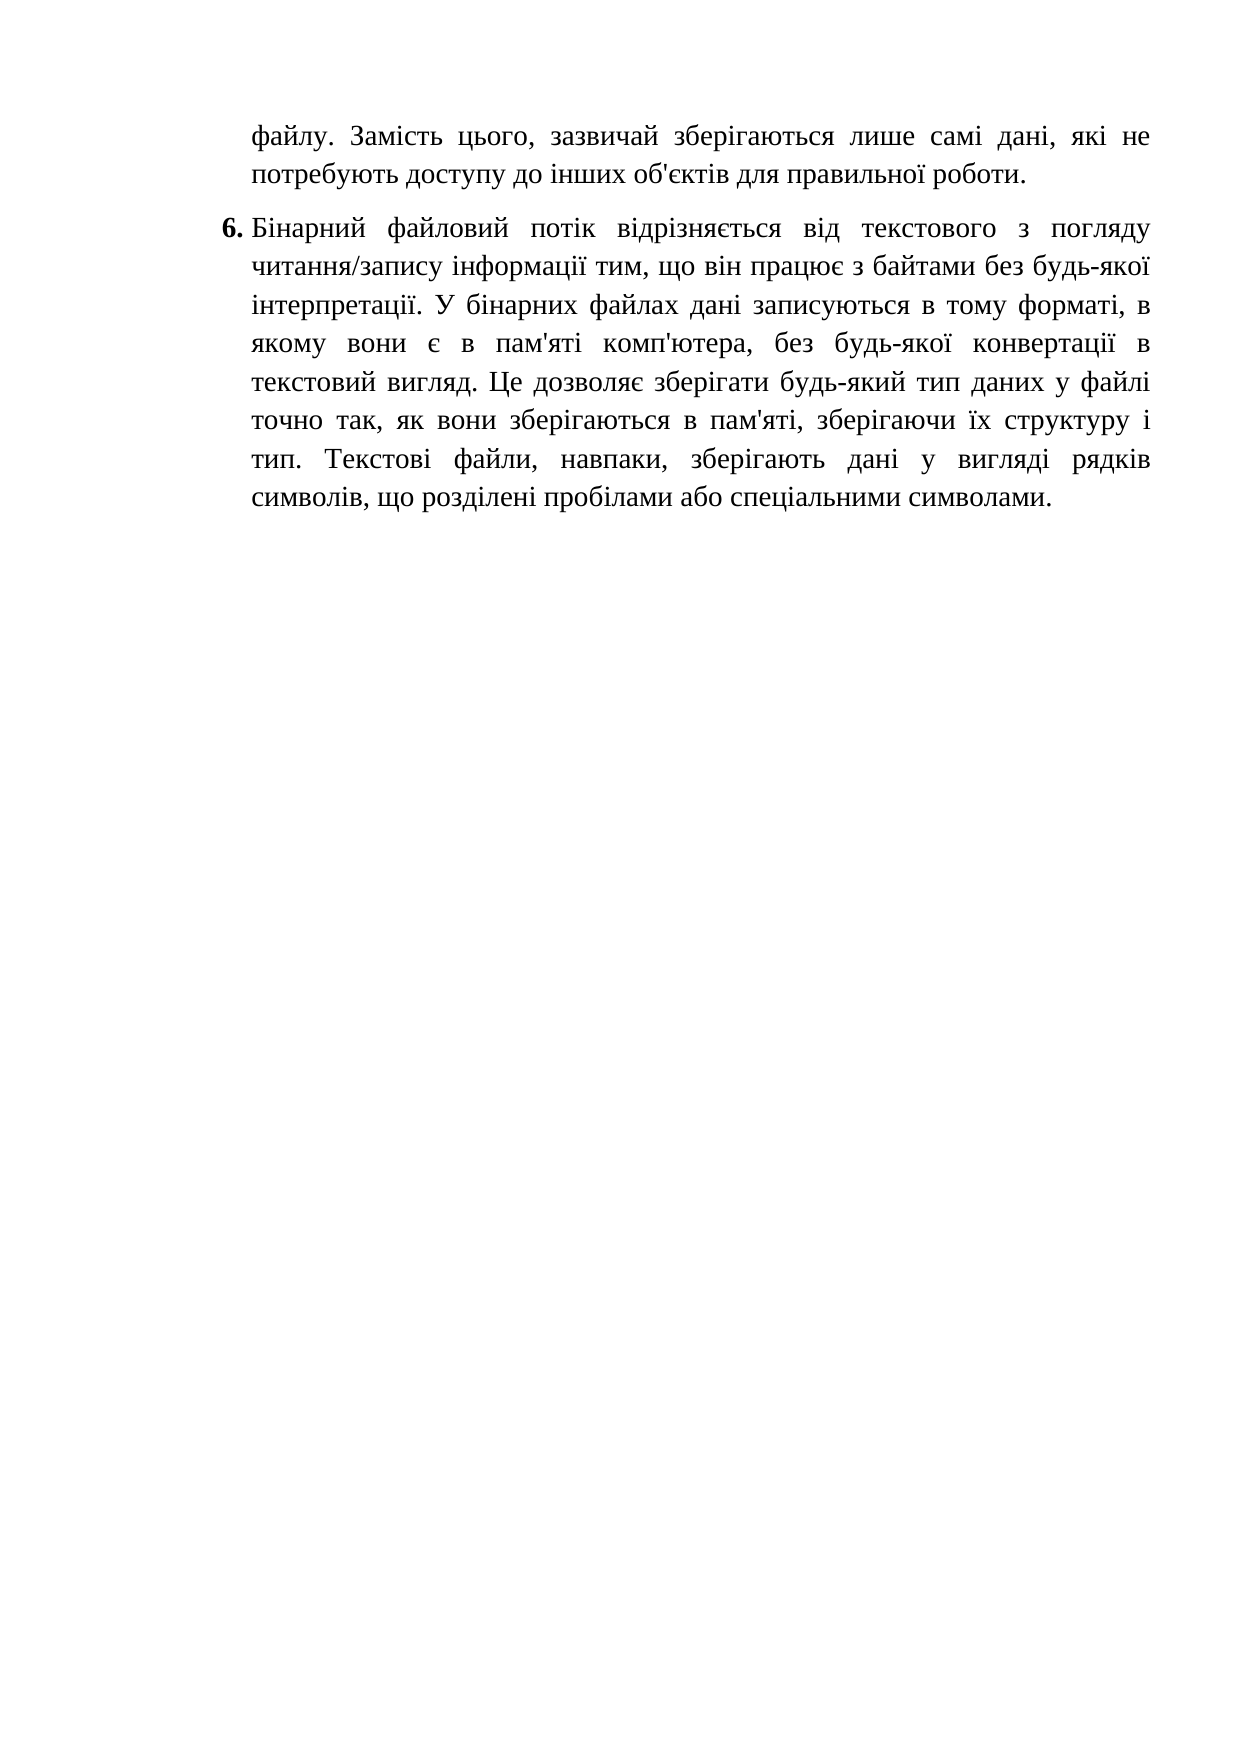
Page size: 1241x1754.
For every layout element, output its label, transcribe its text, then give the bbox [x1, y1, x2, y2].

list файлу. Замість цього, зазвичай зберігаються лише самі дані, які не потребують доступу до інших об'єктів для правильної роботи. [222, 118, 1152, 190]
list Бінарний файловий потік відрізняється від текстового з погляду читання/запису інформації тим, що він працює з байтами без будь-якої інтерпретації. У бінарних файлах дані записуються в тому форматі, в якому вони є в пам'яті комп'ютера, без будь-якої конвертації в текстовий вигляд. Це дозволяє зберігати будь-який тип даних у файлі точно так, як вони зберігаються в пам'яті, зберігаючи їх структуру і тип. Текстові файли, навпаки, зберігають дані у вигляді рядків символів, що розділені пробілами або спеціальними символами. [222, 210, 1152, 513]
